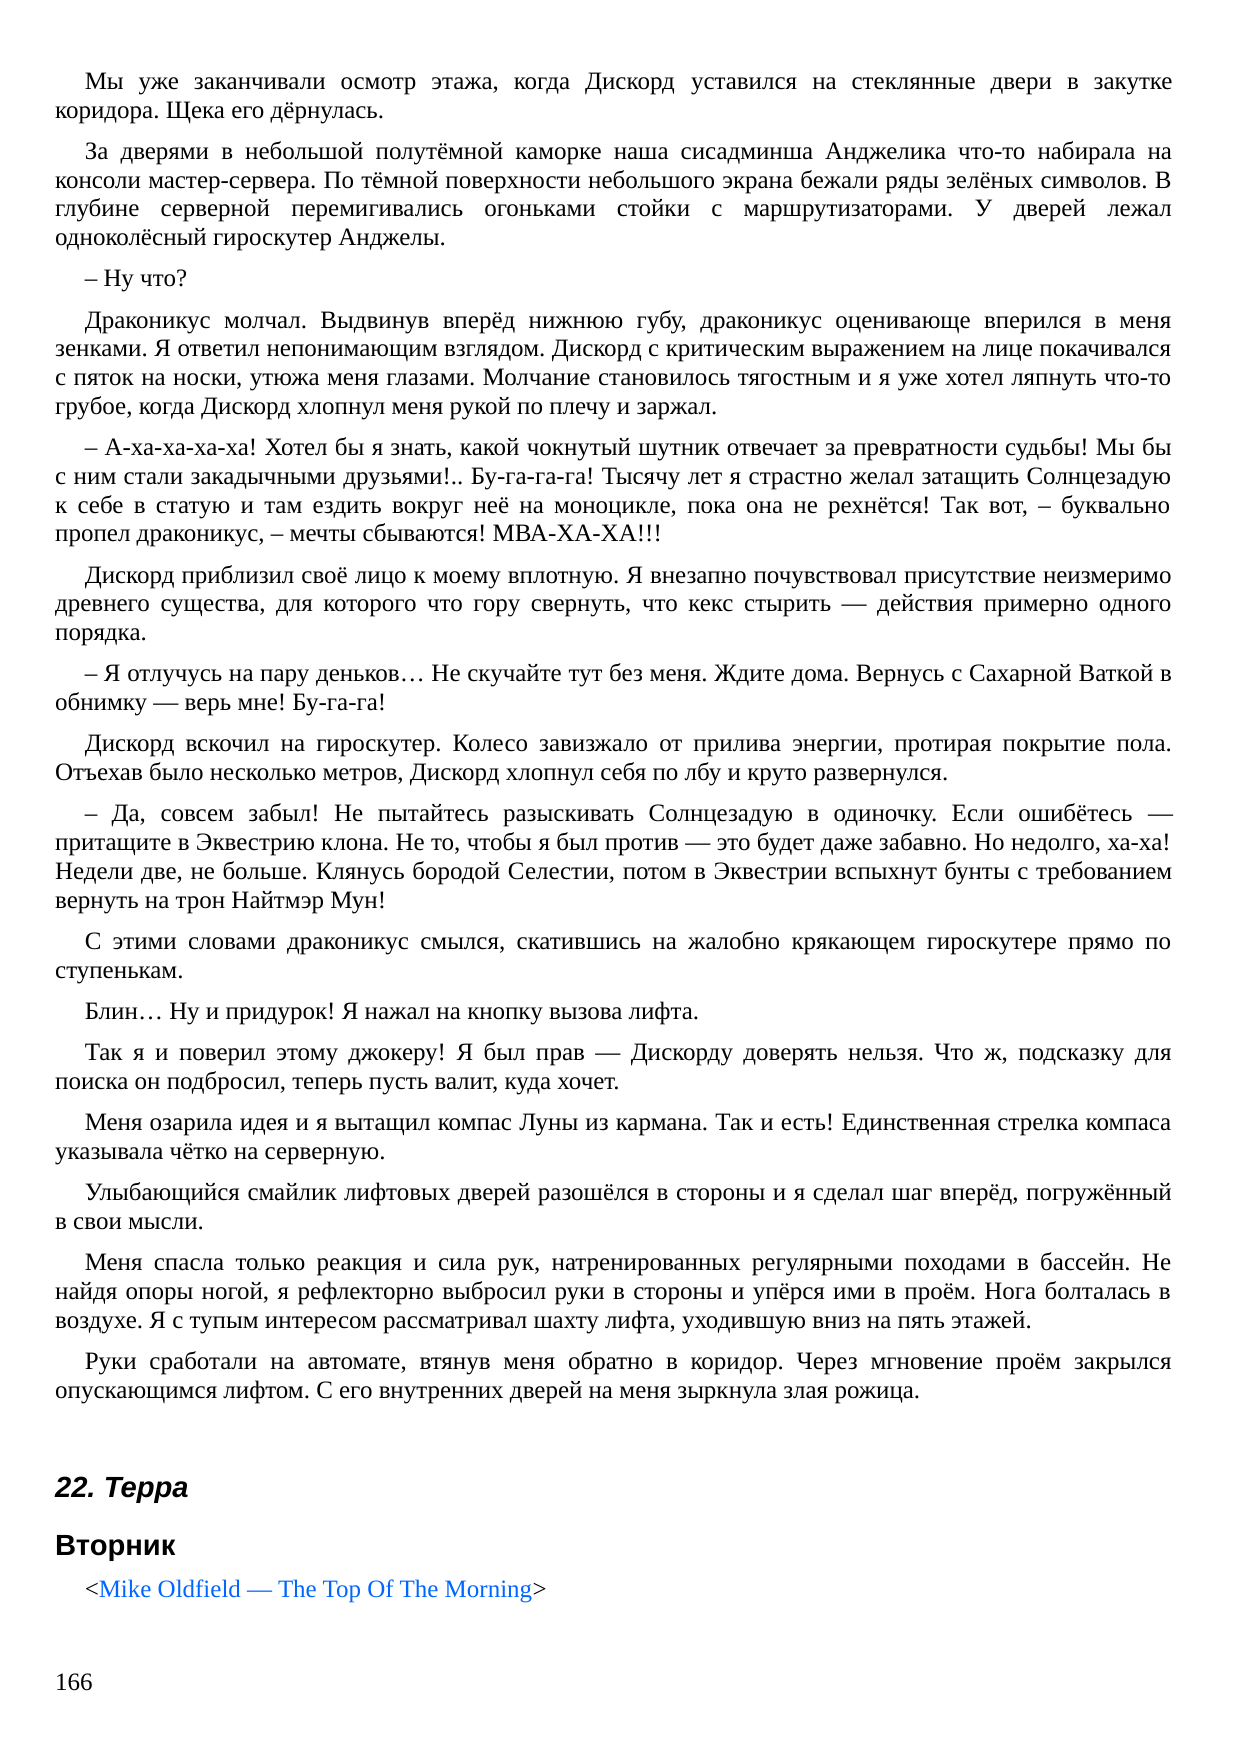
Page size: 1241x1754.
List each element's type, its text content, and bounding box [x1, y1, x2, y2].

text Руки сработали на автомате, втянув меня обратно в коридор. Через мгновение проём закрылся опускающимся лифтом. С его внутренних дверей на меня зыркнула злая рожица. [55, 1346, 1173, 1403]
text – А-ха-ха-ха-ха! Хотел бы я знать, какой чокнутый шутник отвечает за превратности судьбы! Мы бы с ним стали закадычными друзьями!.. Бу-га-га-га! Тысячу лет я страстно желал затащить Солнцезадую к себе в статую и там ездить вокруг неё на моноцикле, пока она не рехнётся! Так вот, – буквально пропел драконикус, – мечты сбываются! МВА-ХА-ХА!!! [55, 432, 1173, 547]
text Улыбающийся смайлик лифтовых дверей разошёлся в стороны и я сделал шаг вперёд, погружённый в свои мысли. [55, 1177, 1173, 1235]
text Дискорд приблизил своё лицо к моему вплотную. Я внезапно почувствовал присутствие неизмеримо древнего существа, для которого что гору свернуть, что кекс стырить — действия примерно одного порядка. [55, 560, 1173, 646]
text Меня спасла только реакция и сила рук, натренированных регулярными походами в бассейн. Не найдя опоры ногой, я рефлекторно выбросил руки в стороны и упёрся ими в проём. Нога болталась в воздухе. Я с тупым интересом рассматривал шахту лифта, уходившую вниз на пять этажей. [55, 1247, 1173, 1333]
text – Да, совсем забыл! Не пытайтесь разыскивать Солнцезадую в одиночку. Если ошибётесь — притащите в Эквестрию клона. Не то, чтобы я был против — это будет даже забавно. Но недолго, ха-ха! Недели две, не больше. Клянусь бородой Селестии, потом в Эквестрии вспыхнут бунты с требованием вернуть на трон Найтмэр Мун! [55, 798, 1173, 913]
text Дискорд вскочил на гироскутер. Колесо завизжало от прилива энергии, протирая покрытие пола. Отъехав было несколько метров, Дискорд хлопнул себя по лбу и круто развернулся. [55, 728, 1173, 786]
text Меня озарила идея и я вытащил компас Луны из кармана. Так и есть! Единственная стрелка компаса указывала чётко на серверную. [55, 1107, 1173, 1165]
text Драконикус молчал. Выдвинув вперёд нижнюю губу, драконикус оценивающе вперился в меня зенками. Я ответил непонимающим взглядом. Дискорд с критическим выражением на лице покачивался с пяток на носки, утюжа меня глазами. Молчание становилось тягостным и я уже хотел ляпнуть что-то грубое, когда Дискорд хлопнул меня рукой по плечу и заржал. [55, 305, 1173, 420]
text Так я и поверил этому джокеру! Я был прав — Дискорду доверять нельзя. Что ж, подсказку для поиска он подбросил, теперь пусть валит, куда хочет. [55, 1037, 1173, 1095]
text Мы уже заканчивали осмотр этажа, когда Дискорд уставился на стеклянные двери в закутке коридора. Щека его дёрнулась. [55, 66, 1173, 123]
subtitle 22. Терра [55, 1470, 1173, 1503]
text За дверями в небольшой полутёмной каморке наша сисадминша Анджелика что-то набирала на консоли мастер-сервера. По тёмной поверхности небольшого экрана бежали ряды зелёных символов. В глубине серверной перемигивались огоньками стойки с маршрутизаторами. У дверей лежал одноколёсный гироскутер Анджелы. [55, 136, 1173, 251]
text С этими словами драконикус смылся, скатившись на жалобно крякающем гироскутере прямо по ступенькам. [55, 926, 1173, 983]
subtitle Вторник [55, 1528, 1173, 1562]
text <Mike Oldfield — The Top Of The Morning> [55, 1574, 1173, 1603]
text – Я отлучусь на пару деньков… Не скучайте тут без меня. Ждите дома. Вернусь с Сахарной Ваткой в обнимку — верь мне! Бу-га-га! [55, 658, 1173, 716]
text Блин… Ну и придурок! Я нажал на кнопку вызова лифта. [55, 996, 1173, 1025]
text – Ну что? [55, 263, 1173, 292]
